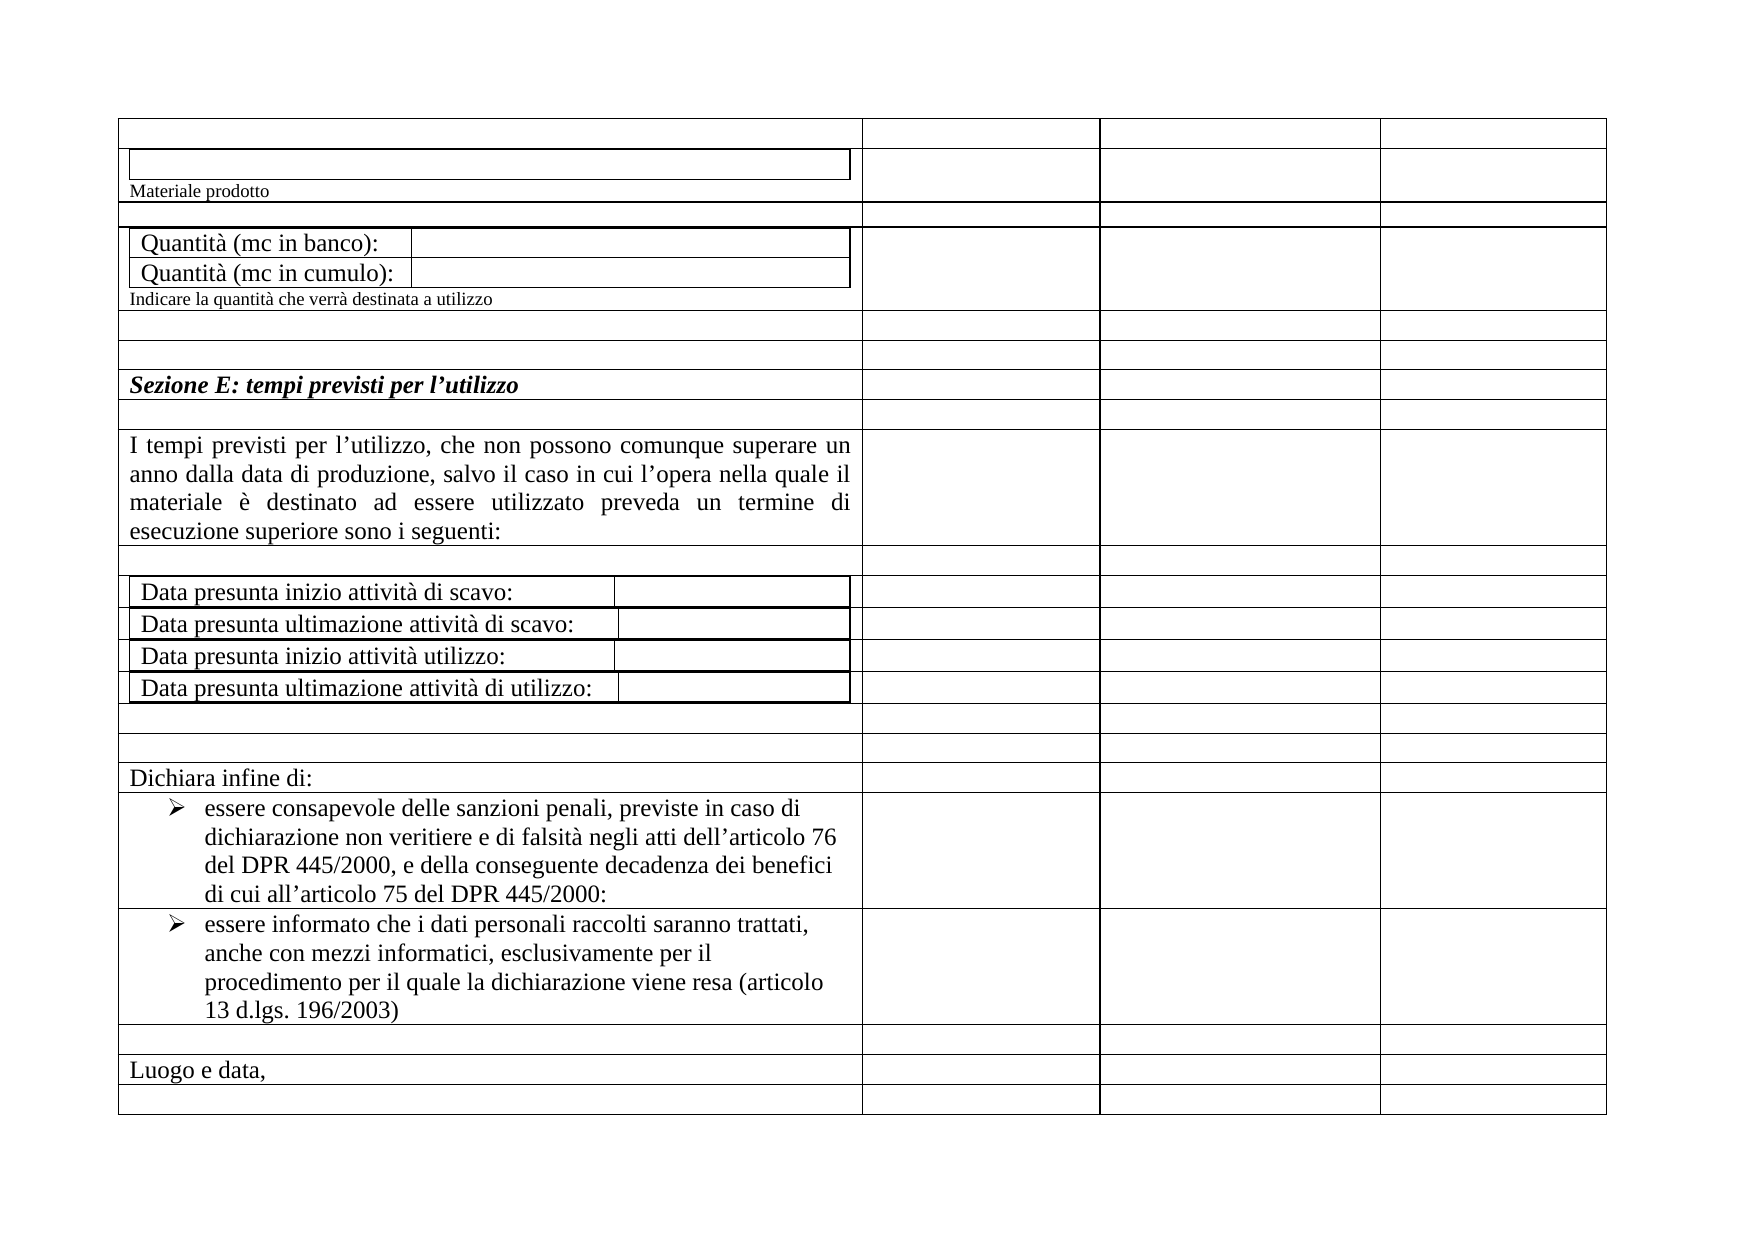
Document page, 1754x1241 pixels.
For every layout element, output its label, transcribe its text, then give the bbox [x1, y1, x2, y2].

table_cell [863, 400, 1099, 429]
table_cell [863, 546, 1099, 575]
table_cell [863, 1085, 1099, 1113]
table_cell [1101, 1055, 1380, 1084]
table_cell [1381, 149, 1606, 201]
table_cell [1381, 909, 1606, 1024]
table_cell [1381, 341, 1606, 369]
table_cell I tempi previsti per l’utilizzo, che non possono comunque superare un anno dalla data di produzione, salvo il caso in cui l’opera nella quale il materiale è destinato ad essere utilizzato preveda un termine di esecuzione superiore sono i seguenti: [119, 430, 862, 545]
table_cell [1101, 909, 1380, 1024]
table_cell Materiale prodotto [119, 149, 862, 201]
table_header [615, 577, 849, 606]
table_cell [119, 640, 129, 671]
table_cell [119, 734, 862, 762]
table_cell [851, 576, 862, 607]
table_cell [1381, 704, 1606, 732]
table_header Data presunta ultimazione attività di scavo: [130, 609, 618, 637]
table_cell [863, 341, 1099, 369]
table_cell Dichiara infine di: [119, 763, 862, 792]
table_cell [412, 258, 849, 287]
table_cell [1381, 793, 1606, 908]
table_cell [1101, 1085, 1380, 1113]
table_cell [119, 546, 862, 575]
table_cell [1101, 576, 1380, 607]
table_cell [1381, 228, 1606, 310]
table_header [412, 229, 849, 257]
table_cell [1101, 228, 1380, 310]
table_cell [863, 203, 1099, 226]
table_cell [1381, 640, 1606, 671]
table_cell [1101, 793, 1380, 908]
table_cell [1381, 608, 1606, 639]
table_cell [1381, 1085, 1606, 1113]
table_cell [119, 341, 862, 369]
table_cell [1101, 400, 1380, 429]
table_cell [863, 149, 1099, 201]
table_cell [130, 673, 618, 701]
table_cell [119, 704, 862, 732]
table_cell [119, 119, 862, 148]
table_cell [1381, 576, 1606, 607]
table_cell essere consapevole delle sanzioni penali, previste in caso di dichiarazione non veritiere e di falsità negli atti dell’articolo 76 del DPR 445/2000, e della conseguente decadenza dei benefici di cui all’articolo 75 del DPR 445/2000: [119, 793, 862, 908]
table_cell [863, 430, 1099, 545]
table_cell [1101, 1025, 1380, 1054]
table_cell [619, 673, 849, 701]
table_cell [130, 609, 618, 638]
table_cell [1101, 763, 1380, 792]
table_cell [119, 1025, 862, 1054]
table_cell [1381, 119, 1606, 148]
table_cell [1381, 546, 1606, 575]
table_cell Sezione E: tempi previsti per l’utilizzo [119, 370, 862, 399]
table_cell [863, 763, 1099, 792]
table_cell [1381, 672, 1606, 703]
table_header [619, 673, 849, 701]
table_cell [863, 1055, 1099, 1084]
table_cell [863, 672, 1099, 703]
table_cell [863, 608, 1099, 639]
table_cell [1381, 203, 1606, 226]
table_cell [863, 576, 1099, 607]
table_header Quantità (mc in banco): [130, 229, 411, 257]
table_cell [863, 370, 1099, 399]
table_cell [1101, 119, 1380, 148]
table_cell [1381, 1025, 1606, 1054]
table_cell [1101, 341, 1380, 369]
table_cell [1101, 546, 1380, 575]
table_cell [1381, 734, 1606, 762]
table_cell [863, 311, 1099, 339]
table_cell [863, 119, 1099, 148]
table_cell [119, 608, 129, 639]
table_cell [1381, 430, 1606, 545]
table_cell [863, 793, 1099, 908]
table_header Data presunta inizio attività utilizzo: [130, 641, 614, 669]
table_cell [119, 400, 862, 429]
table_cell [851, 672, 862, 703]
table_cell [1101, 370, 1380, 399]
table_header [130, 150, 849, 179]
table_cell [1101, 149, 1380, 201]
table_cell [1381, 370, 1606, 399]
table_cell [130, 577, 614, 606]
table_header Data presunta inizio attività di scavo: [130, 577, 614, 606]
table_cell [851, 640, 862, 671]
table_cell [130, 641, 614, 670]
table_header [619, 609, 849, 637]
table_cell [863, 734, 1099, 762]
table_cell [1381, 400, 1606, 429]
table_cell [1101, 608, 1380, 639]
table_cell [863, 228, 1099, 310]
table_cell [1101, 203, 1380, 226]
table_cell [619, 609, 849, 638]
table_cell [198, 686, 203, 695]
table_cell Luogo e data, [119, 1055, 862, 1084]
table_cell [1381, 763, 1606, 792]
table_cell essere informato che i dati personali raccolti saranno trattati, anche con mezzi informatici, esclusivamente per il procedimento per il quale la dichiarazione viene resa (articolo 13 d.lgs. 196/2003) [119, 909, 862, 1024]
table_cell [119, 311, 862, 339]
table_cell [615, 641, 849, 670]
table_cell [1101, 311, 1380, 339]
table_cell [119, 203, 862, 226]
table_cell [1381, 311, 1606, 339]
table_header [615, 641, 849, 669]
table_cell [119, 576, 129, 607]
table_cell [1101, 672, 1380, 703]
table_cell [851, 608, 862, 639]
table_cell [1381, 1055, 1606, 1084]
table_cell [1101, 734, 1380, 762]
table_cell [119, 1085, 862, 1113]
table_cell [863, 704, 1099, 732]
table_cell [1101, 704, 1380, 732]
table_header Data presunta ultimazione attività di utilizzo: [130, 673, 618, 701]
table_cell [863, 1025, 1099, 1054]
table_cell [863, 640, 1099, 671]
table_cell [1101, 640, 1380, 671]
table_cell [863, 909, 1099, 1024]
table_cell [615, 577, 849, 606]
table_cell Quantità (mc in cumulo): [130, 258, 411, 287]
table_cell Indicare la quantità che verrà destinata a utilizzo [119, 228, 862, 310]
table_cell [1101, 430, 1380, 545]
table_cell [119, 672, 129, 703]
